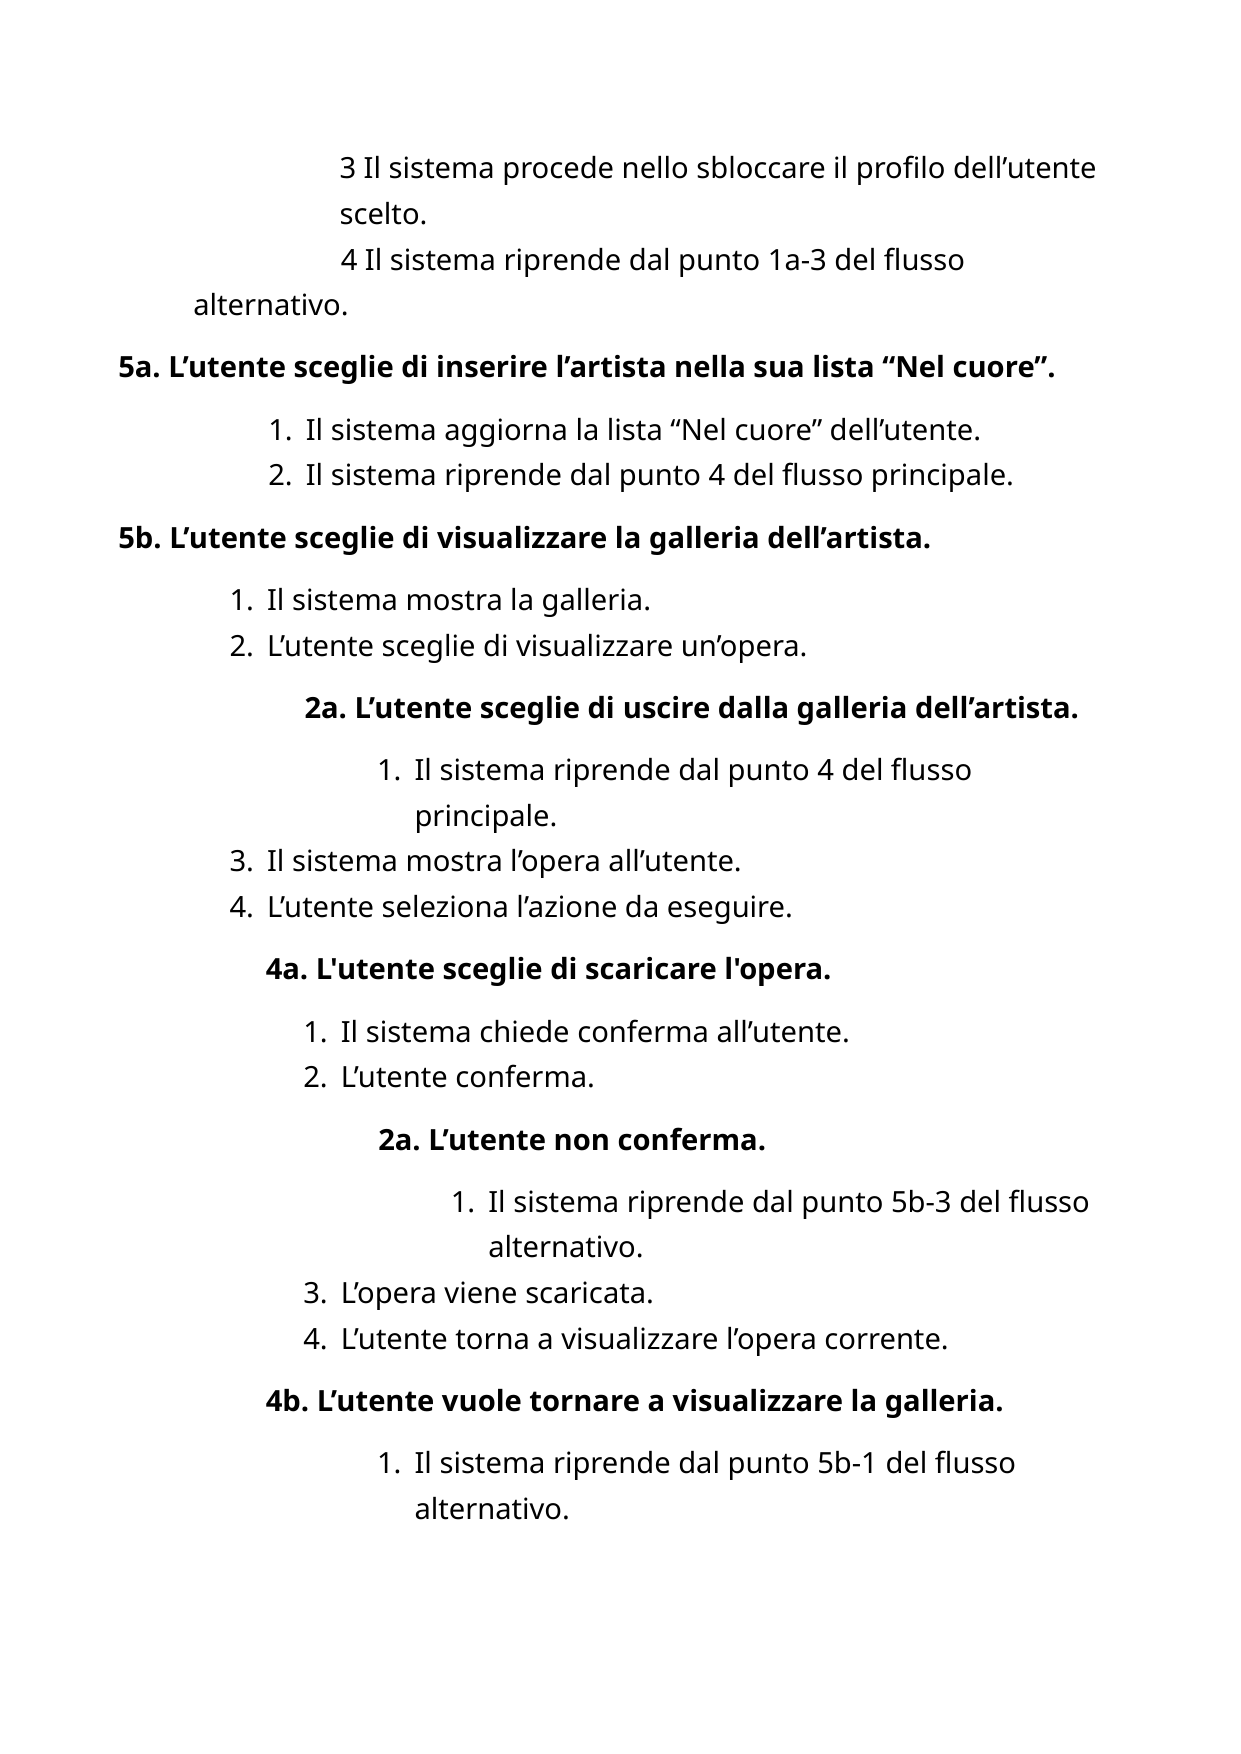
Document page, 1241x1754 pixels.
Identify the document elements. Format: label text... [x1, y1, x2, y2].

text 2a. L’utente non conferma. [378, 1119, 1122, 1158]
list Il sistema aggiorna la lista “Nel cuore” dell’utente. [268, 409, 1122, 449]
list Il sistema riprende dal punto 5b-1 del flusso alternativo. [377, 1443, 1122, 1528]
list L’opera viene scaricata. [303, 1272, 1122, 1312]
list L’utente torna a visualizzare l’opera corrente. [303, 1318, 1122, 1358]
list L’utente conferma. [303, 1057, 1122, 1096]
text 5b. L’utente sceglie di visualizzare la galleria dell’artista. [118, 517, 1122, 557]
text 4 Il sistema riprende dal punto 1a-3 del flusso alternativo. [193, 239, 1122, 324]
list Il sistema mostra l’opera all’utente. [229, 841, 1122, 880]
list Il sistema riprende dal punto 4 del flusso principale. [268, 455, 1122, 494]
text 2a. L’utente sceglie di uscire dalla galleria dell’artista. [304, 687, 1122, 727]
list Il sistema riprende dal punto 4 del flusso principale. [377, 749, 1122, 835]
text 3 Il sistema procede nello sbloccare il profilo dell’utente scelto. [339, 148, 1122, 233]
text 4b. L’utente vuole tornare a visualizzare la galleria. [266, 1380, 1122, 1420]
list Il sistema riprende dal punto 5b-3 del flusso alternativo. [451, 1181, 1122, 1266]
list L’utente seleziona l’azione da eseguire. [229, 886, 1122, 926]
list Il sistema mostra la galleria. [229, 579, 1122, 619]
text 4a. L'utente sceglie di scaricare l'opera. [192, 949, 1122, 988]
text 5a. L’utente sceglie di inserire l’artista nella sua lista “Nel cuore”. [118, 347, 1122, 386]
list Il sistema chiede conferma all’utente. [303, 1011, 1122, 1051]
list L’utente sceglie di visualizzare un’opera. [229, 625, 1122, 664]
